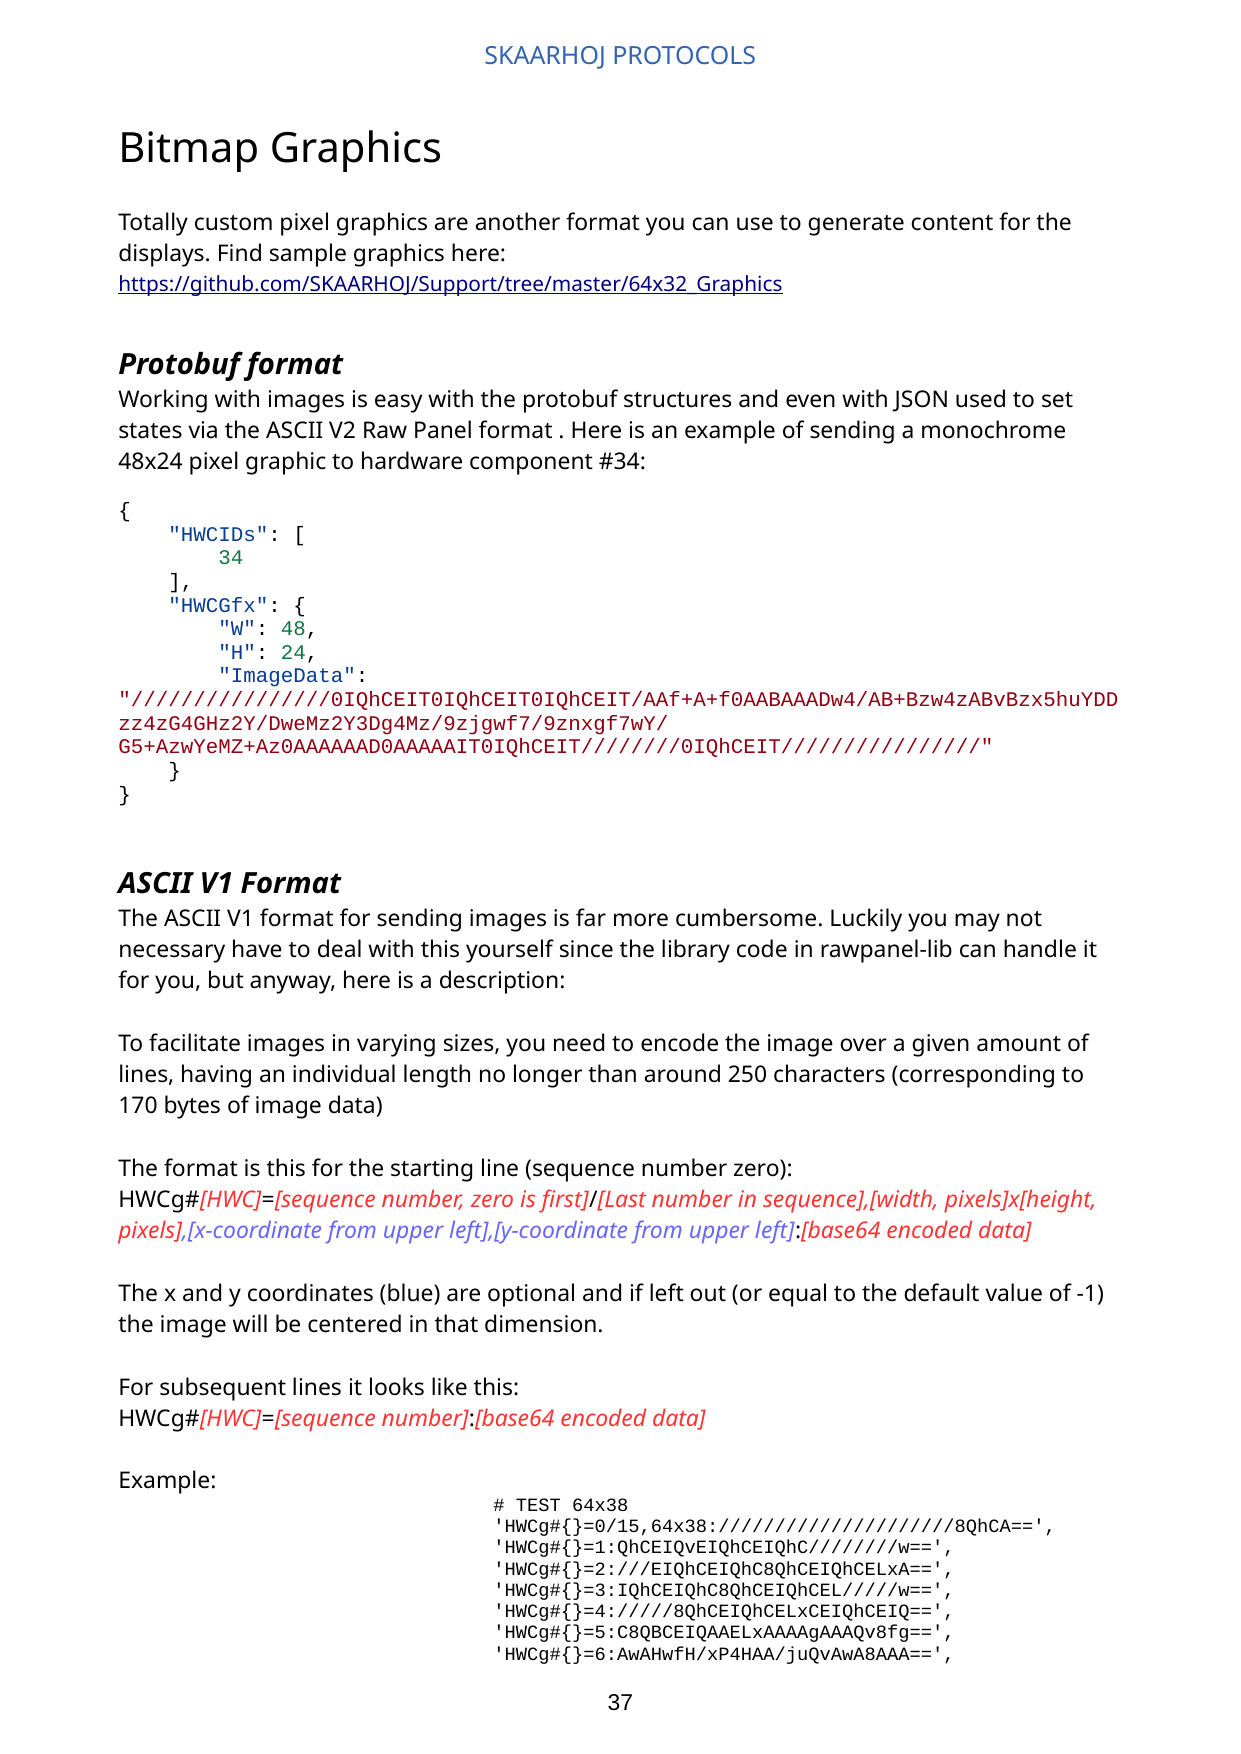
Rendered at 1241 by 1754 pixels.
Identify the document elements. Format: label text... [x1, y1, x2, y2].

text # TEST 64x38 [118, 1496, 1122, 1517]
text The format is this for the starting line (sequence number zero): [118, 1152, 1122, 1183]
text https://github.com/SKAARHOJ/Support/tree/master/64x32_Graphics [118, 269, 1122, 297]
subtitle Protobuf format [118, 343, 1122, 383]
text 'HWCg#{}=5:C8QBCEIQAAELxAAAAgAAAQv8fg==', [118, 1623, 1122, 1644]
text The x and y coordinates (blue) are optional and if left out (or equal to the default value of -1) the image will be centered in that dimension. [118, 1277, 1122, 1339]
text 34 [118, 547, 1122, 571]
text 'HWCg#{}=4://///8QhCEIQhCELxCEIQhCEIQ==', [118, 1602, 1122, 1623]
text } [118, 784, 1122, 807]
text 'HWCg#{}=2:///EIQhCEIQhC8QhCEIQhCELxA==', [118, 1559, 1122, 1581]
text For subsequent lines it looks like this: [118, 1371, 1122, 1402]
subtitle ASCII V1 Format [118, 862, 1122, 902]
text Working with images is easy with the protobuf structures and even with JSON used to set states via the ASCII V2 Raw Panel format . Here is an example of sending a monochrome 48x24 pixel graphic to hardware component #34: [118, 383, 1122, 476]
text "HWCIDs": [ [118, 524, 1122, 547]
text Bitmap Graphics [118, 118, 1122, 175]
text 'HWCg#{}=0/15,64x38://///////////////////8QhCA==', [118, 1517, 1122, 1538]
text } [118, 760, 1122, 784]
text "W": 48, [118, 618, 1122, 642]
text 'HWCg#{}=1:QhCEIQvEIQhCEIQhC////////w==', [118, 1538, 1122, 1559]
text ], [118, 571, 1122, 594]
text Totally custom pixel graphics are another format you can use to generate content for the displays. Find sample graphics here: [118, 206, 1122, 269]
text "ImageData": "////////////////0IQhCEIT0IQhCEIT0IQhCEIT/AAf+A+f0AABAAADw4/AB+Bzw4zABvBzx5huYDDzz4zG4GHz2Y/DweMz2Y3Dg4Mz/9zjgwf7/9znxgf7wY/G5+AzwYeMZ+Az0AAAAAAD0AAAAAIT0IQhCEIT////////0IQhCEIT////////////////" [118, 666, 1122, 760]
text The ASCII V1 format for sending images is far more cumbersome. Luckily you may not necessary have to deal with this yourself since the library code in rawpanel-lib can handle it for you, but anyway, here is a description: [118, 902, 1122, 996]
text Example: [118, 1464, 1122, 1496]
text HWCg#[HWC]=[sequence number]:[base64 encoded data] [118, 1402, 1122, 1433]
text 'HWCg#{}=3:IQhCEIQhC8QhCEIQhCEL/////w==', [118, 1581, 1122, 1602]
text 'HWCg#{}=6:AwAHwfH/xP4HAA/juQvAwA8AAA==', [118, 1644, 1122, 1666]
text HWCg#[HWC]=[sequence number, zero is first]/[Last number in sequence],[width, pixels]x[height, pixels],[x-coordinate from upper left],[y-coordinate from upper left]:[base64 encoded data] [118, 1183, 1122, 1246]
text To facilitate images in varying sizes, you need to encode the image over a given amount of lines, having an individual length no longer than around 250 characters (corresponding to 170 bytes of image data) [118, 1027, 1122, 1121]
text "H": 24, [118, 642, 1122, 666]
text { [118, 500, 1122, 524]
text "HWCGfx": { [118, 594, 1122, 618]
